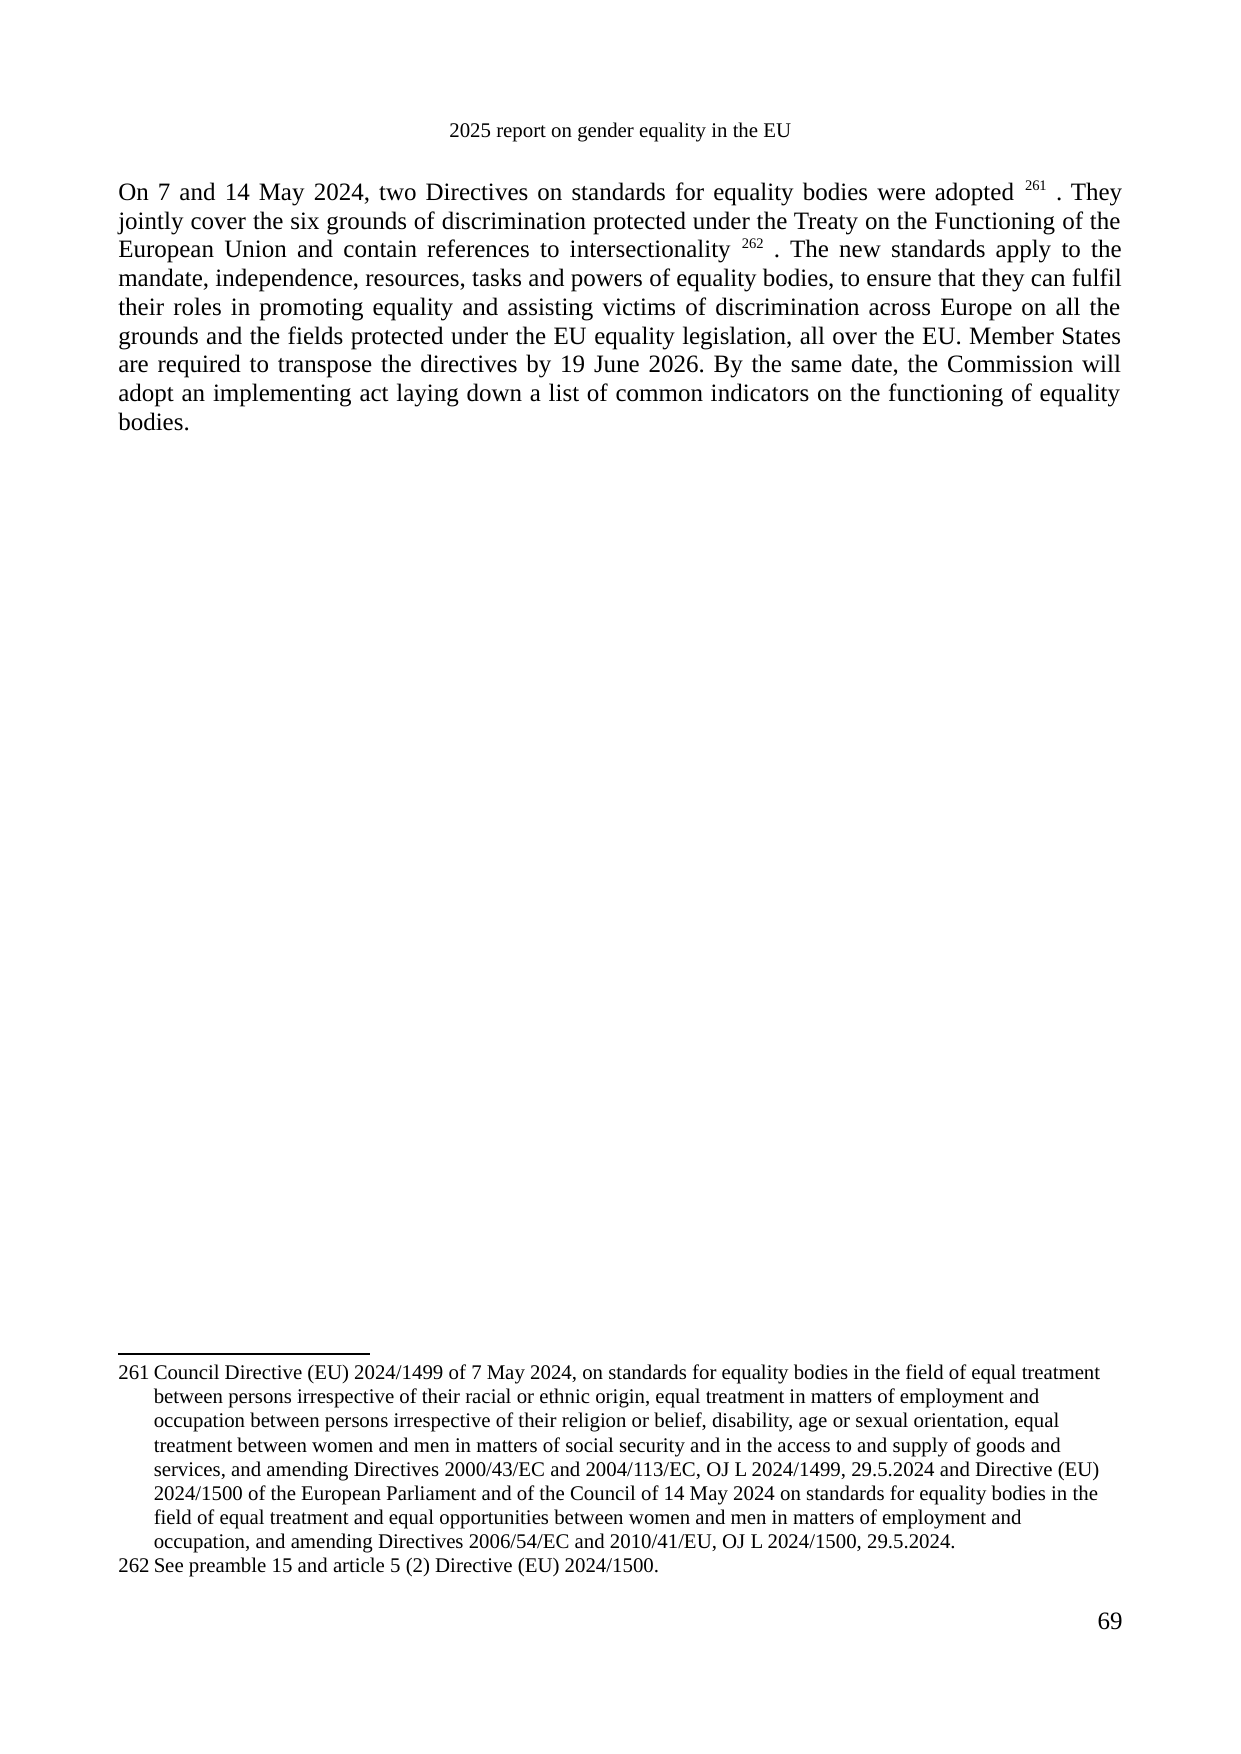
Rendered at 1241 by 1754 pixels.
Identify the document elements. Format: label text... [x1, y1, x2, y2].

text On 7 and 14 May 2024, two Directives on standards for equality bodies were adopted . They jointly cover the six grounds of discrimination protected under the Treaty on the Functioning of the European Union and contain references to intersectionality . The new standards apply to the mandate, independence, resources, tasks and powers of equality bodies, to ensure that they can fulfil their roles in promoting equality and assisting victims of discrimination across Europe on all the grounds and the fields protected under the EU equality legislation, all over the EU. Member States are required to transpose the directives by 19 June 2026. By the same date, the Commission will adopt an implementing act laying down a list of common indicators on the functioning of equality bodies. [118, 177, 1122, 436]
text Council Directive (EU) 2024/1499 of 7 May 2024, on standards for equality bodies in the field of equal treatment between persons irrespective of their racial or ethnic origin, equal treatment in matters of employment and occupation between persons irrespective of their religion or belief, disability, age or sexual orientation, equal treatment between women and men in matters of social security and in the access to and supply of goods and services, and amending Directives 2000/43/EC and 2004/113/EC, OJ L 2024/1499, 29.5.2024 and Directive (EU) 2024/1500 of the European Parliament and of the Council of 14 May 2024 on standards for equality bodies in the field of equal treatment and equal opportunities between women and men in matters of employment and occupation, and amending Directives 2006/54/EC and 2010/41/EU, OJ L 2024/1500, 29.5.2024. [118, 1360, 1122, 1553]
text See preamble 15 and article 5 (2) Directive (EU) 2024/1500. [118, 1553, 1122, 1577]
